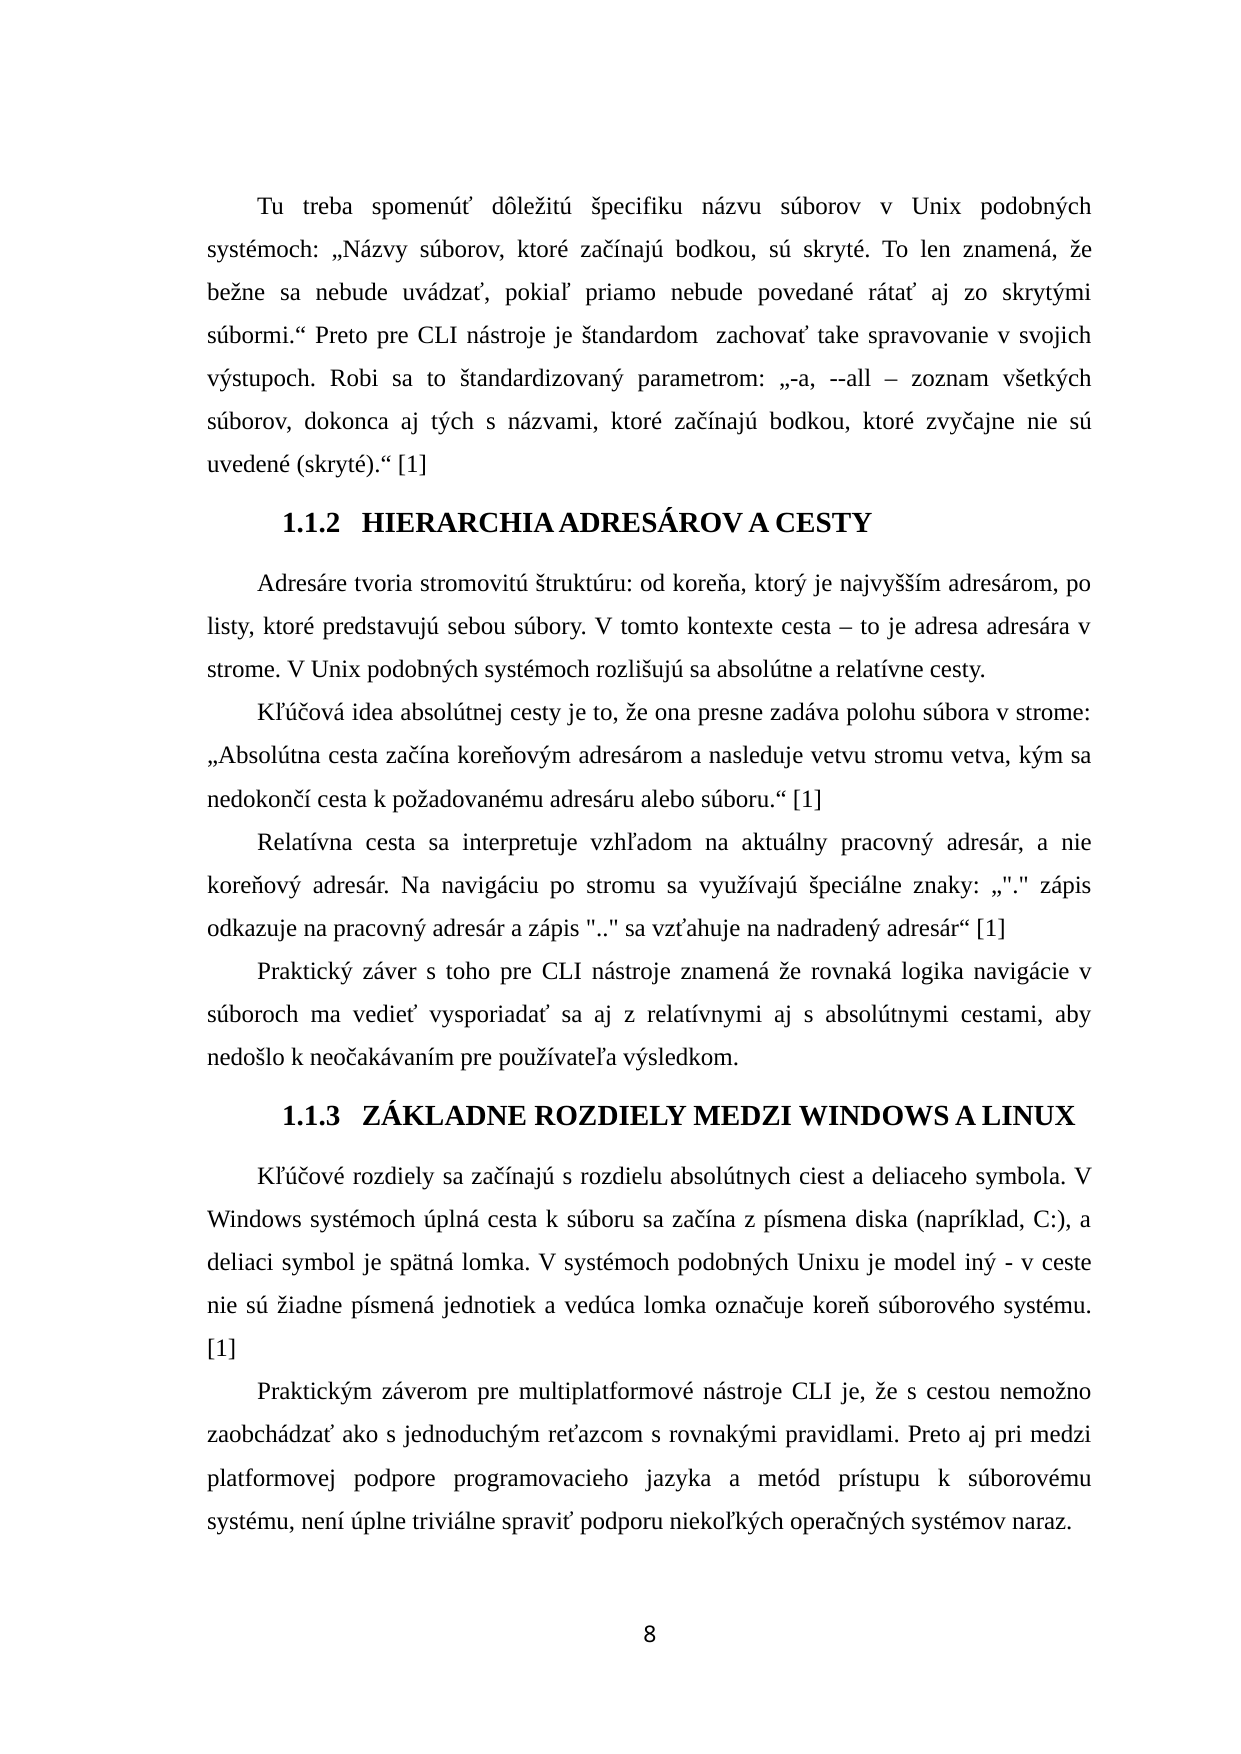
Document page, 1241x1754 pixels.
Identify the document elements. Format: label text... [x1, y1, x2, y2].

text Kľúčová idea absolútnej cesty je to, že ona presne zadáva polohu súbora v strome: „Absolútna cesta začína koreňovým adresárom a nasleduje vetvu stromu vetva, kým sa nedokončí cesta k požadovanému adresáru alebo súboru.“ [1] [207, 697, 1092, 812]
text Relatívna cesta sa interpretuje vzhľadom na aktuálny pracovný adresár, a nie koreňový adresár. Na navigáciu po stromu sa využívajú špeciálne znaky: „"." zápis odkazuje na pracovný adresár a zápis ".." sa vzťahuje na nadradený adresár“ [1] [207, 827, 1092, 942]
text Praktický záver s toho pre CLI nástroje znamená že rovnaká logika navigácie v súboroch ma vedieť vysporiadať sa aj z relatívnymi aj s absolútnymi cestami, aby nedošlo k neočakávaním pre používateľa výsledkom. [207, 956, 1092, 1071]
subtitle Základne rozdiely medzi windows a linux [282, 1098, 1092, 1132]
text Kľúčové rozdiely sa začínajú s rozdielu absolútnych ciest a deliaceho symbola. V Windows systémoch úplná cesta k súboru sa začína z písmena diska (napríklad, C:), a deliaci symbol je spätná lomka. V systémoch podobných Unixu je model iný - v ceste nie sú žiadne písmená jednotiek a vedúca lomka označuje koreň súborového systému. [1] [207, 1161, 1092, 1362]
text Praktickým záverom pre multiplatformové nástroje CLI je, že s cestou nemožno zaobchádzať ako s jednoduchým reťazcom s rovnakými pravidlami. Preto aj pri medzi platformovej podpore programovacieho jazyka a metód prístupu k súborovému systému, není úplne triviálne spraviť podporu niekoľkých operačných systémov naraz. [207, 1376, 1092, 1534]
subtitle Hierarchia adresárov a cesty [282, 505, 1092, 539]
text Tu treba spomenúť dôležitú špecifiku názvu súborov v Unix podobných systémoch: „Názvy súborov, ktoré začínajú bodkou, sú skryté. To len znamená, že bežne sa nebude uvádzať, pokiaľ priamo nebude povedané rátať aj zo skrytými súbormi.“ Preto pre CLI nástroje je štandardom zachovať take spravovanie v svojich výstupoch. Robi sa to štandardizovaný parametrom: „-a, --all – zoznam všetkých súborov, dokonca aj tých s názvami, ktoré začínajú bodkou, ktoré zvyčajne nie sú uvedené (skryté).“ [1] [207, 191, 1092, 478]
text Adresáre tvoria stromovitú štruktúru: od koreňa, ktorý je najvyšším adresárom, po listy, ktoré predstavujú sebou súbory. V tomto kontexte cesta – to je adresa adresára v strome. V Unix podobných systémoch rozlišujú sa absolútne a relatívne cesty. [207, 568, 1092, 683]
